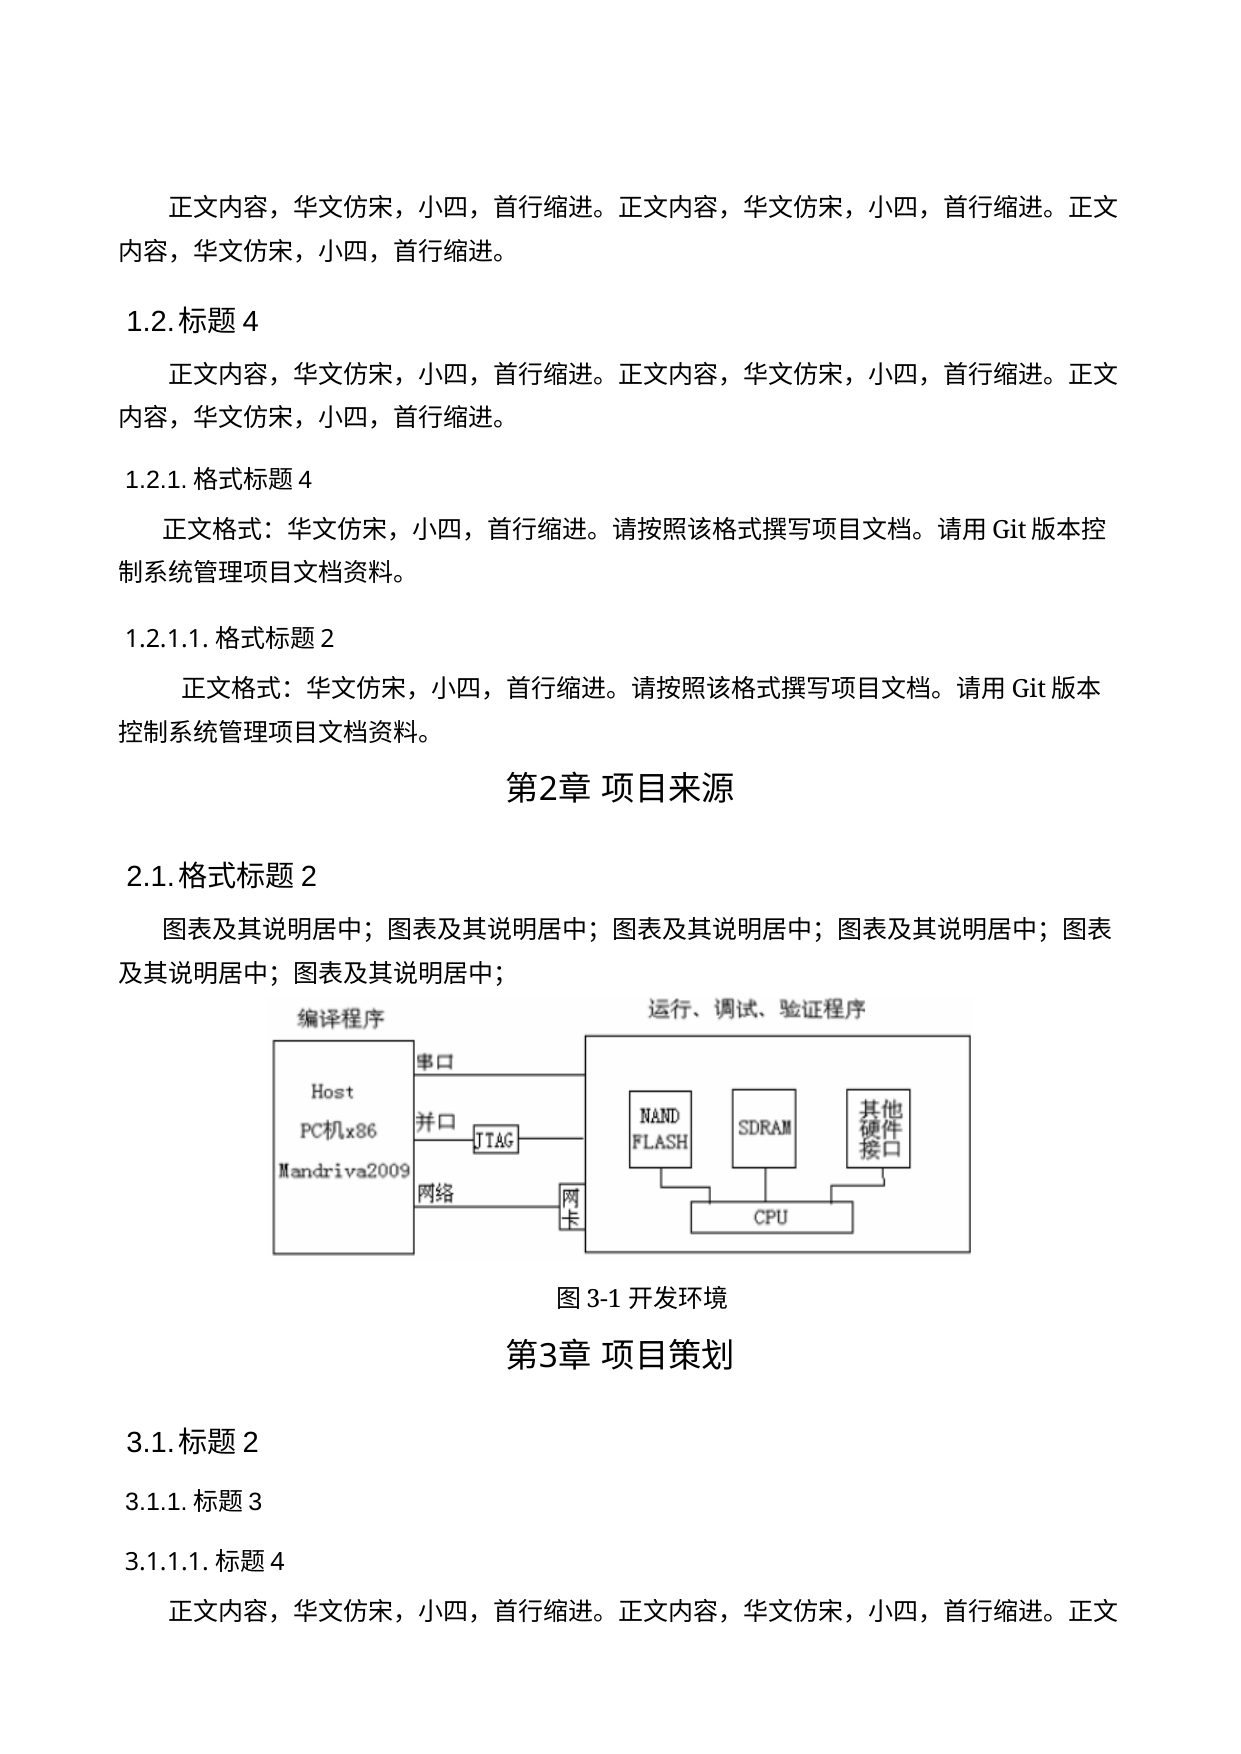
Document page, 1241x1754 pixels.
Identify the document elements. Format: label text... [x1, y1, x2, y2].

picture [266, 996, 975, 1262]
text 正文内容，华文仿宋，小四，首行缩进。正文内容，华文仿宋，小四，首行缩进。正文 [118, 1591, 1122, 1627]
text 图3-1 开发环境 [118, 1278, 1122, 1315]
text 正文内容，华文仿宋，小四，首行缩进。正文内容，华文仿宋，小四，首行缩进。正文内容，华文仿宋，小四，首行缩进。 [118, 354, 1122, 434]
subtitle 项目来源 [118, 762, 1122, 811]
text 正文内容，华文仿宋，小四，首行缩进。正文内容，华文仿宋，小四，首行缩进。正文内容，华文仿宋，小四，首行缩进。 [118, 188, 1122, 267]
text 图表及其说明居中；图表及其说明居中；图表及其说明居中；图表及其说明居中；图表及其说明居中；图表及其说明居中； [118, 910, 1122, 990]
subtitle 格式标题2 [118, 619, 1122, 655]
subtitle 格式标题4 [118, 459, 1122, 496]
subtitle 项目策划 [118, 1328, 1122, 1377]
text 正文格式：华文仿宋，小四，首行缩进。请按照该格式撰写项目文档。请用Git版本控制系统管理项目文档资料。 [118, 669, 1122, 748]
subtitle 标题4 [118, 1541, 1122, 1577]
subtitle 标题4 [118, 297, 1122, 339]
text 正文格式：华文仿宋，小四，首行缩进。请按照该格式撰写项目文档。请用Git版本控制系统管理项目文档资料。 [118, 509, 1122, 589]
subtitle 格式标题2 [118, 853, 1122, 895]
subtitle 标题2 [118, 1419, 1122, 1461]
subtitle 标题3 [118, 1482, 1122, 1518]
